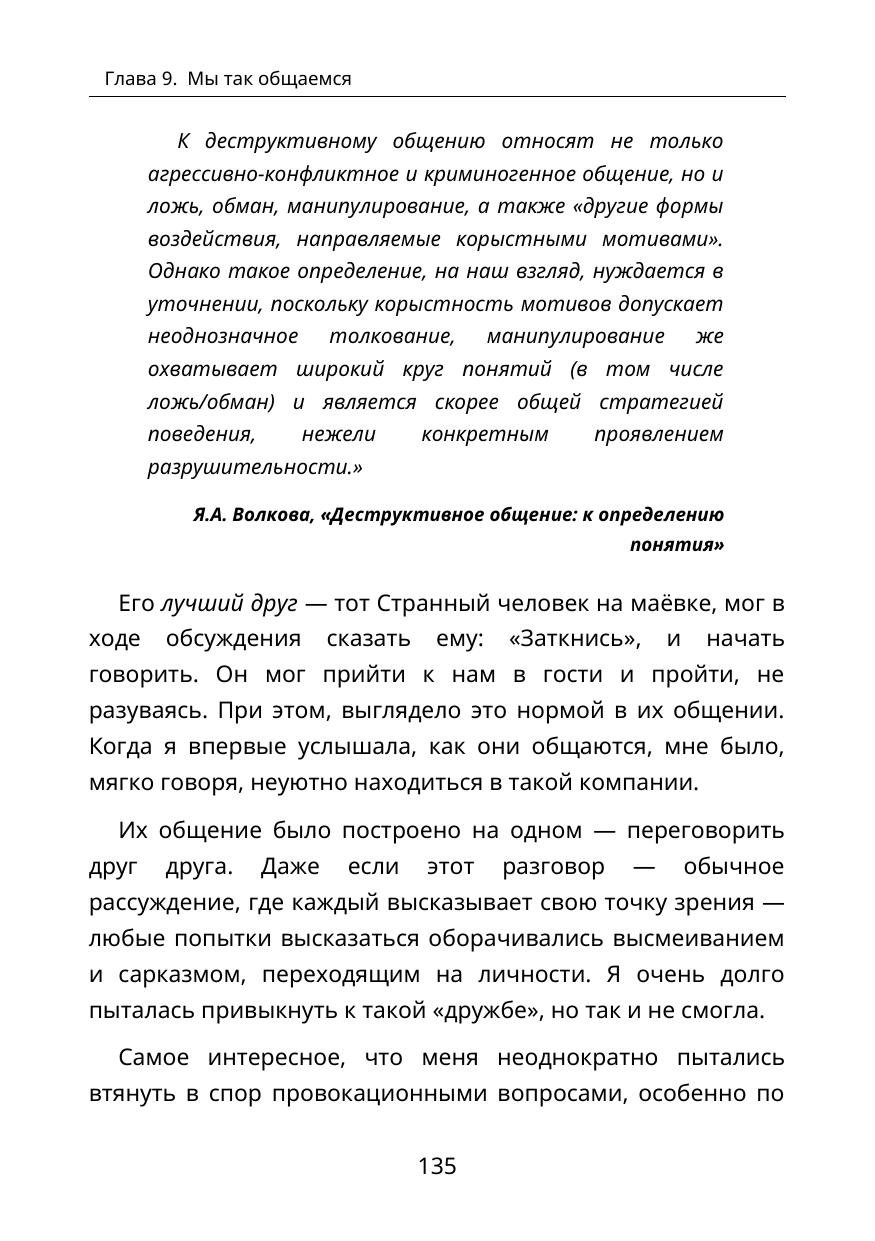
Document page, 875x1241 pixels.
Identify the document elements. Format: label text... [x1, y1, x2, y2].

text Их общение было построено на одном — переговорить друг друга. Даже если этот разговор — обычное рассуждение, где каждый высказывает свою точку зрения — любые попытки высказаться оборачивались высмеиванием и сарказмом, переходящим на личности. Я очень долго пыталась привыкнуть к такой «дружбе», но так и не смогла. [88, 814, 786, 1025]
text Самое интересное, что меня неоднократно пытались втянуть в спор провокационными вопросами, особенно по [88, 1041, 786, 1108]
text К деструктивному общению относят не только агрессивно-конфликтное и криминогенное общение, но и ложь, обман, манипулирование, а также «другие формы воздействия, направляемые корыстными мотивами». Однако такое определение, на наш взгляд, нуждается в уточнении, поскольку корыстность мотивов допускает неоднозначное толкование, манипулирование же охватывает широкий круг понятий (в том числе ложь/обман) и является скорее общей стратегией поведения, нежели конкретным проявлением разрушительности.» [148, 126, 726, 481]
text Его лучший друг — тот Странный человек на маёвке, мог в ходе обсуждения сказать ему: «Заткнись», и начать говорить. Он мог прийти к нам в гости и пройти, не разуваясь. При этом, выглядело это нормой в их общении. Когда я впервые услышала, как они общаются, мне было, мягко говоря, неуютно находиться в такой компании. [88, 586, 786, 797]
text Я.А. Волкова, «Деструктивное общение: к определению понятия» [148, 496, 726, 556]
